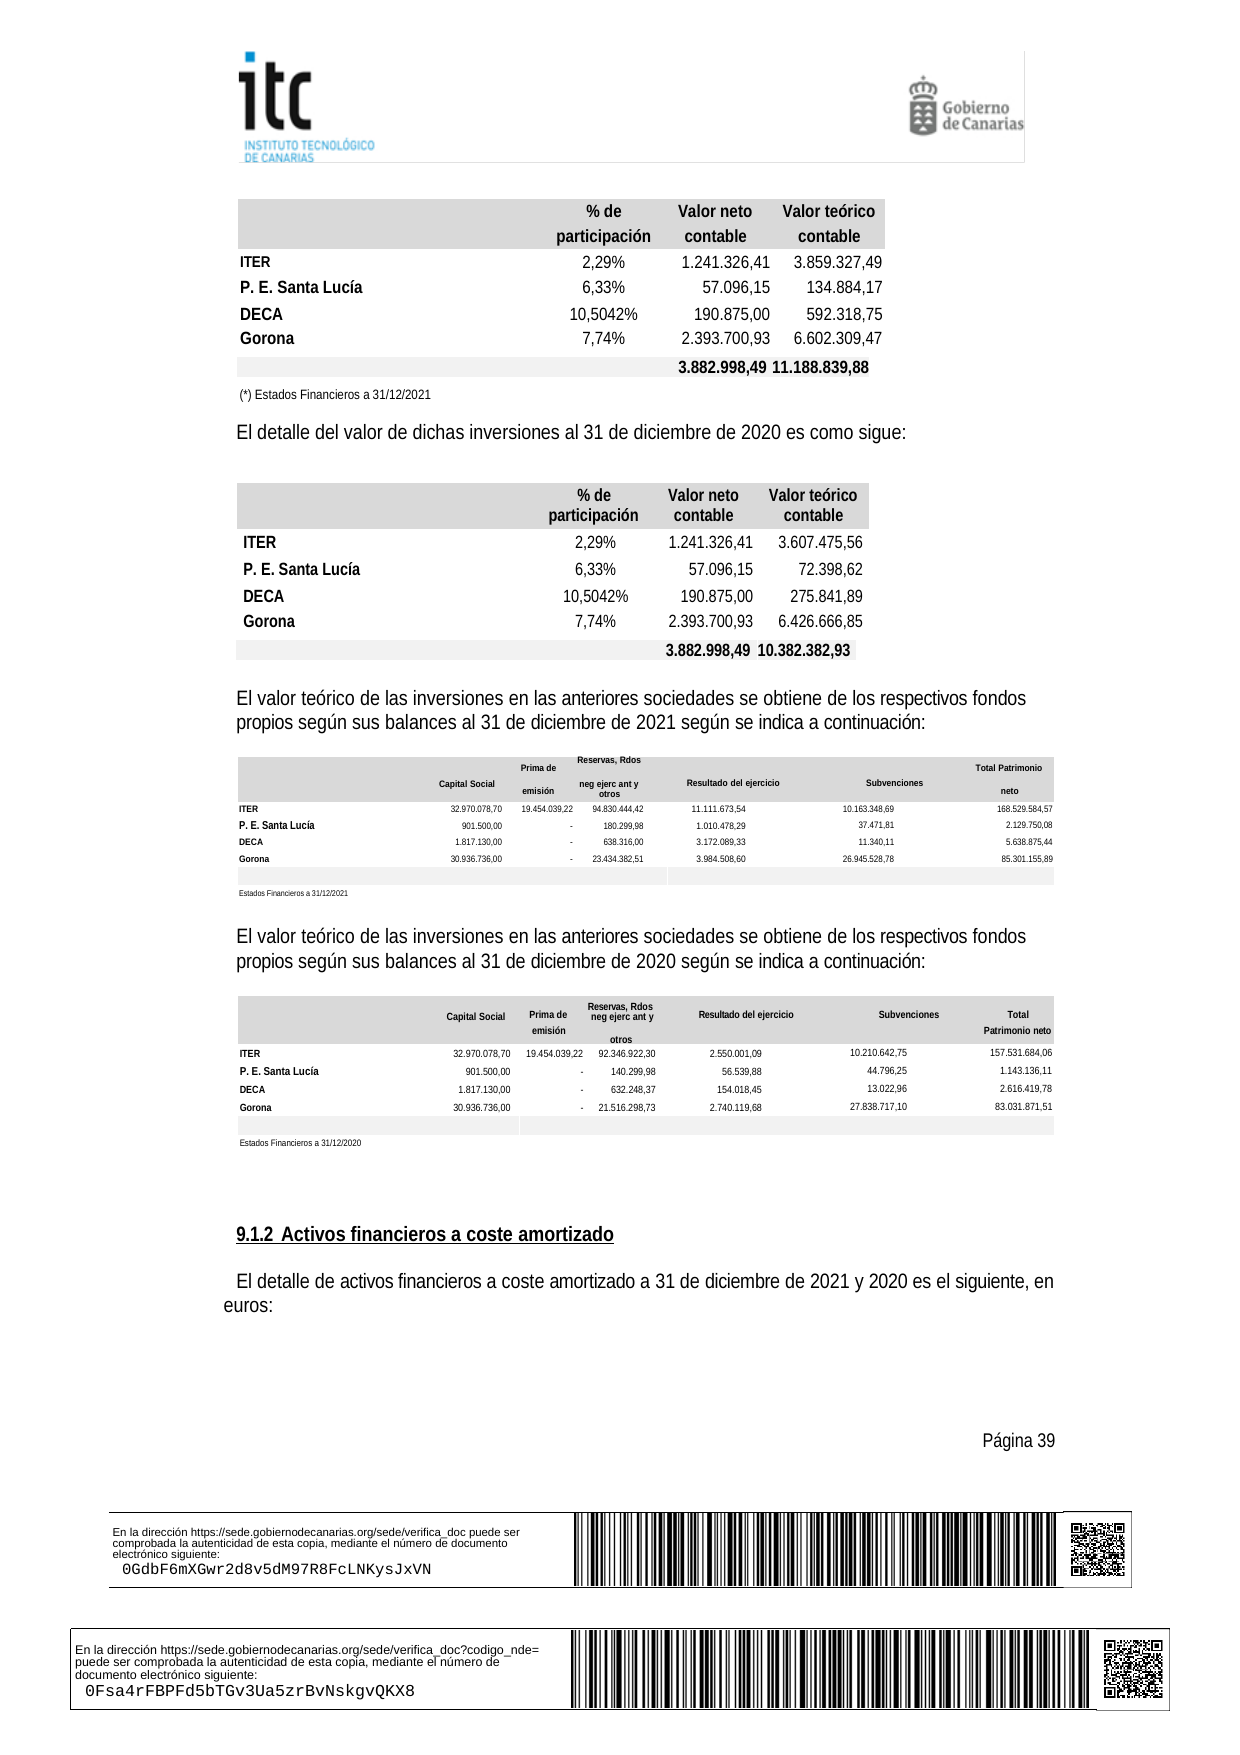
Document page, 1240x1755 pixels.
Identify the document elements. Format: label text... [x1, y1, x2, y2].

table_cell Gorona [238, 850, 398, 867]
table_cell [950, 1116, 1054, 1135]
table_cell DECA [237, 582, 455, 609]
table_cell 83.031.871,51 [950, 1098, 1054, 1116]
table_cell ITER [237, 529, 455, 555]
table_cell 85.301.155,89 [944, 850, 1054, 867]
table_cell 3.859.327,49 [775, 249, 885, 274]
table_cell P. E. Santa Lucía [238, 1062, 412, 1080]
table_cell [510, 867, 581, 885]
table_cell [398, 867, 510, 885]
text El detalle de activos financieros a coste amortizado a 31 de diciembre de 2021 y 2020 es el siguiente, en euros: [223, 1269, 1059, 1317]
table_cell 11.111.673,54 [668, 802, 793, 817]
table_cell 6,33% [455, 555, 653, 582]
table_cell Gorona [237, 609, 455, 633]
table_cell 3.172.089,33 [668, 834, 793, 850]
table_cell [944, 867, 1054, 885]
table_cell - [510, 850, 581, 867]
table_cell 10.210.642,75 [807, 1045, 950, 1062]
table_cell 32.970.078,70 [412, 1045, 519, 1062]
table_cell 134.884,17 [775, 274, 885, 301]
table_cell 10,5042% [459, 301, 665, 327]
table_cell 21.516.298,73 [592, 1098, 684, 1116]
table_header Prima de Reservas, Rdos Total Capital Social neg ejerc ant y Resultado del ejercicio Subvenciones emisión otros Patrimonio neto [238, 996, 1054, 1044]
table_cell [684, 1116, 807, 1135]
table_cell 901.500,00 [412, 1062, 519, 1080]
table_cell - [520, 1080, 592, 1098]
table_cell Estados Financieros a 31/12/2021 [238, 885, 398, 900]
table_cell - [520, 1062, 592, 1080]
table_cell P. E. Santa Lucía [237, 555, 455, 582]
table_cell 6,33% [459, 274, 665, 301]
table_cell [412, 1116, 519, 1135]
table_cell 7,74% [459, 327, 665, 350]
table_cell 2,29% [459, 249, 665, 274]
table_cell P. E. Santa Lucía [238, 817, 398, 834]
table_cell 57.096,15 [665, 274, 775, 301]
table_cell 37.471,81 [793, 817, 944, 834]
table_header Valor neto contable [665, 199, 775, 249]
table_cell 638.316,00 [581, 834, 667, 850]
table_cell [944, 885, 1054, 900]
table_header [238, 199, 459, 249]
table_cell 10.163.348,69 [793, 802, 944, 817]
table_cell [238, 1116, 412, 1135]
table_cell 19.454.039,22 [520, 1045, 592, 1062]
table_header Prima de Reservas, Rdos Total Patrimonio Capital Social emisión neg ejerc ant y Resultado del ejercicio Subvenciones neto otros [238, 757, 1054, 802]
table_cell 57.096,15 [653, 555, 761, 582]
table_cell 1.817.130,00 [398, 834, 510, 850]
table_cell 27.838.717,10 [807, 1098, 950, 1116]
table_cell 2.740.119,68 [684, 1098, 807, 1116]
table_cell 632.248,37 [592, 1080, 684, 1098]
table_cell [398, 885, 510, 900]
table_cell 180.299,98 [581, 817, 667, 834]
table_cell 1.143.136,11 [950, 1062, 1054, 1080]
table_cell 190.875,00 [653, 582, 761, 609]
table_cell [793, 885, 944, 900]
table_cell 2,29% [455, 529, 653, 555]
table_cell 32.970.078,70 [398, 802, 510, 817]
table_header Valor teórico contable [775, 199, 885, 249]
table_cell DECA [238, 1080, 412, 1098]
table_cell [793, 867, 944, 885]
table_cell 19.454.039,22 [510, 802, 581, 817]
table_cell 190.875,00 [665, 301, 775, 327]
table_cell 154.018,45 [684, 1080, 807, 1098]
text 3.882.998,49 10.382.382,93 [236, 639, 1181, 660]
text El valor teórico de las inversiones en las anteriores sociedades se obtiene de los respectivos fondos propios según sus balances al 31 de diciembre de 2020 según se indica a continuación: [236, 924, 1059, 973]
text (*) Estados Financieros a 31/12/2021 [239, 387, 1181, 402]
table_cell 1.241.326,41 [665, 249, 775, 274]
table_header [237, 483, 455, 529]
table_cell 168.529.584,57 [944, 802, 1054, 817]
table_cell 5.638.875,44 [944, 834, 1054, 850]
table_cell [807, 1116, 950, 1135]
table_cell [238, 867, 398, 885]
table_cell - [520, 1098, 592, 1116]
table_header % de participación [459, 199, 665, 249]
table_cell [581, 867, 667, 885]
table_cell 901.500,00 [398, 817, 510, 834]
table_cell 157.531.684,06 [950, 1045, 1054, 1062]
table_cell 44.796,25 [807, 1062, 950, 1080]
table_cell 3.607.475,56 [761, 529, 869, 555]
table_cell 1.010.478,29 [668, 817, 793, 834]
text 3.882.998,49 11.188.839,88 [237, 357, 1181, 377]
table_cell ITER [238, 802, 398, 817]
table_cell 92.346.922,30 [592, 1045, 684, 1062]
table_cell [684, 1135, 807, 1150]
table_cell [807, 1135, 950, 1150]
table_header Valor neto contable [653, 483, 761, 529]
table_cell 592.318,75 [775, 301, 885, 327]
table_cell 3.984.508,60 [668, 850, 793, 867]
table_cell [950, 1135, 1054, 1150]
table_cell 2.393.700,93 [653, 609, 761, 633]
text Página 39 [58, 1429, 1055, 1452]
table_cell [510, 885, 581, 900]
table_cell [581, 885, 667, 900]
table_cell P. E. Santa Lucía [238, 274, 459, 301]
table_cell 30.936.736,00 [412, 1098, 519, 1116]
table_cell [592, 1116, 684, 1135]
table_cell 23.434.382,51 [581, 850, 667, 867]
table_cell [668, 885, 793, 900]
text El valor teórico de las inversiones en las anteriores sociedades se obtiene de los respectivos fondos propios según sus balances al 31 de diciembre de 2021 según se indica a continuación: [236, 686, 1059, 734]
table_cell [520, 1135, 592, 1150]
table_cell [592, 1135, 684, 1150]
table_cell 56.539,88 [684, 1062, 807, 1080]
table_cell - [510, 817, 581, 834]
table_cell 26.945.528,78 [793, 850, 944, 867]
table_cell 11.340,11 [793, 834, 944, 850]
table_cell 275.841,89 [761, 582, 869, 609]
table_cell 6.602.309,47 [775, 327, 885, 350]
table_cell 2.550.001,09 [684, 1045, 807, 1062]
table_cell [520, 1116, 592, 1135]
table_cell 72.398,62 [761, 555, 869, 582]
table_cell 7,74% [455, 609, 653, 633]
table_cell ITER [238, 249, 459, 274]
table_cell Gorona [238, 327, 459, 350]
table_cell 140.299,98 [592, 1062, 684, 1080]
table_cell 10,5042% [455, 582, 653, 609]
table_cell 2.393.700,93 [665, 327, 775, 350]
table_cell 2.616.419,78 [950, 1080, 1054, 1098]
table_cell [668, 867, 793, 885]
table_cell - [510, 834, 581, 850]
table_header Valor teórico contable [761, 483, 869, 529]
table_cell 1.241.326,41 [653, 529, 761, 555]
table_cell Estados Financieros a 31/12/2020 [238, 1135, 412, 1150]
table_header % de participación [455, 483, 653, 529]
table_cell 6.426.666,85 [761, 609, 869, 633]
table_cell Gorona [238, 1098, 412, 1116]
table_cell ITER [238, 1045, 412, 1062]
table_cell 1.817.130,00 [412, 1080, 519, 1098]
list Activos financieros a coste amortizado [236, 1222, 1181, 1246]
table_cell 30.936.736,00 [398, 850, 510, 867]
table_cell DECA [238, 301, 459, 327]
table_cell 94.830.444,42 [581, 802, 667, 817]
table_cell 13.022,96 [807, 1080, 950, 1098]
table_cell 2.129.750,08 [944, 817, 1054, 834]
table_cell DECA [238, 834, 398, 850]
table_cell [412, 1135, 519, 1150]
text El detalle del valor de dichas inversiones al 31 de diciembre de 2020 es como sigue: [236, 420, 1181, 444]
